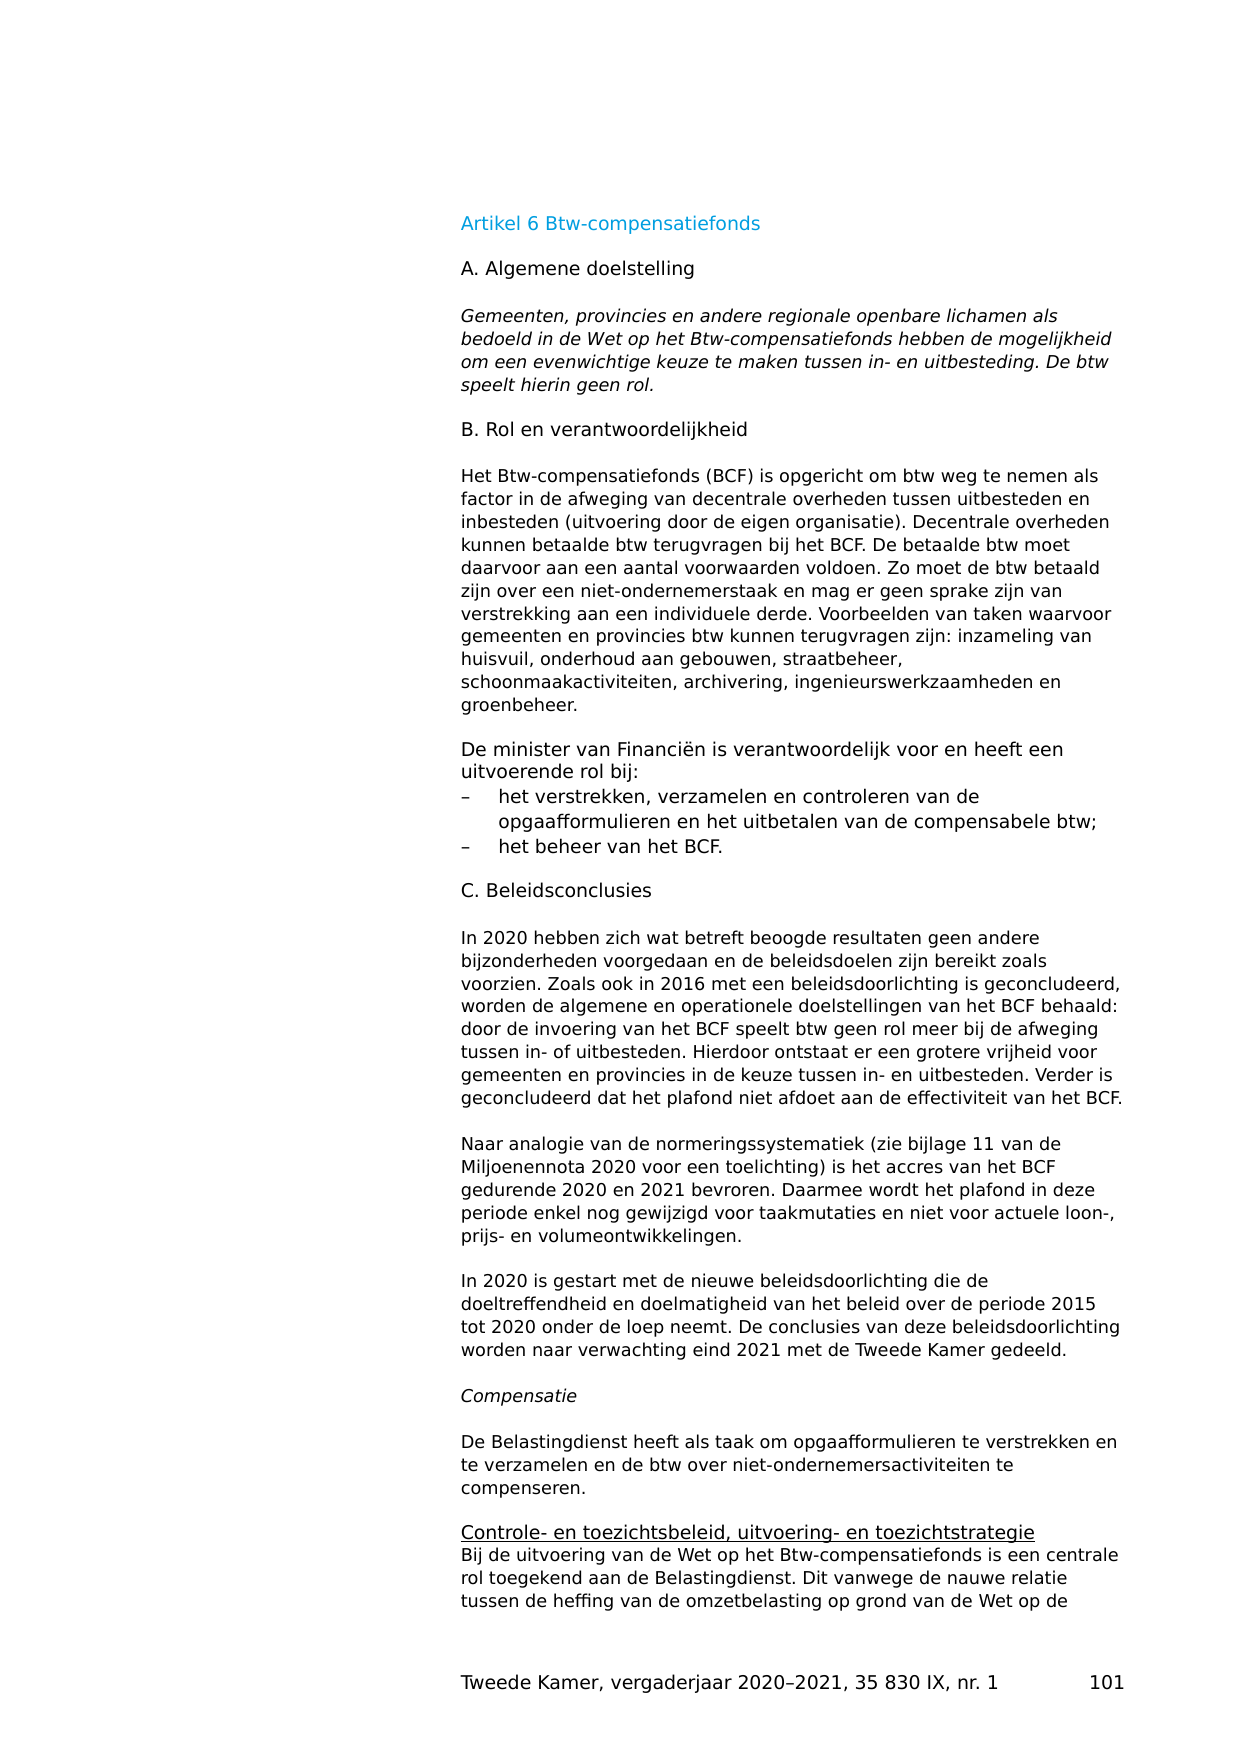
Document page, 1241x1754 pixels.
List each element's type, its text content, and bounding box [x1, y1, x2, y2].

list het verstrekken, verzamelen en controleren van de opgaafformulieren en het uitbetalen van de compensabele btw; [461, 783, 1125, 833]
text De Belastingdienst heeft als taak om opgaafformulieren te verstrekken en te verzamelen en de btw over niet-ondernemersactiviteiten te compenseren. [461, 1430, 1125, 1499]
title C. Beleidsconclusies [461, 880, 1125, 902]
text In 2020 is gestart met de nieuwe beleidsdoorlichting die de doeltreffendheid en doelmatigheid van het beleid over de periode 2015 tot 2020 onder de loep neemt. De conclusies van deze beleidsdoorlichting worden naar verwachting eind 2021 met de Tweede Kamer gedeeld. [461, 1269, 1125, 1361]
text Controle- en toezichtsbeleid, uitvoering- en toezichtstrategie [461, 1522, 1125, 1543]
list het beheer van het BCF. [461, 833, 1125, 858]
text Compensatie [461, 1384, 1125, 1407]
text Gemeenten, provincies en andere regionale openbare lichamen als bedoeld in de Wet op het Btw-compensatiefonds hebben de mogelijkheid om een evenwichtige keuze te maken tussen in- en uitbesteding. De btw speelt hierin geen rol. [461, 304, 1125, 396]
text De minister van Financiën is verantwoordelijk voor en heeft een uitvoerende rol bij: [461, 739, 1125, 783]
title B. Rol en verantwoordelijkheid [461, 418, 1125, 441]
title Artikel 6 Btw-compensatiefonds [461, 213, 1125, 235]
title A. Algemene doelstelling [461, 258, 1125, 280]
text Het Btw-compensatiefonds (BCF) is opgericht om btw weg te nemen als factor in de afweging van decentrale overheden tussen uitbesteden en inbesteden (uitvoering door de eigen organisatie). Decentrale overheden kunnen betaalde btw terugvragen bij het BCF. De betaalde btw moet daarvoor aan een aantal voorwaarden voldoen. Zo moet de btw betaald zijn over een niet-ondernemerstaak en mag er geen sprake zijn van verstrekking aan een individuele derde. Voorbeelden van taken waarvoor gemeenten en provincies btw kunnen terugvragen zijn: inzameling van huisvuil, onderhoud aan gebouwen, straatbeheer, schoonmaakactiviteiten, archivering, ingenieurswerkzaamheden en groenbeheer. [461, 464, 1125, 716]
text In 2020 hebben zich wat betreft beoogde resultaten geen andere bijzonderheden voorgedaan en de beleidsdoelen zijn bereikt zoals voorzien. Zoals ook in 2016 met een beleidsdoorlichting is geconcludeerd, worden de algemene en operationele doelstellingen van het BCF behaald: door de invoering van het BCF speelt btw geen rol meer bij de afweging tussen in- of uitbesteden. Hierdoor ontstaat er een grotere vrijheid voor gemeenten en provincies in de keuze tussen in- en uitbesteden. Verder is geconcludeerd dat het plafond niet afdoet aan de effectiviteit van het BCF. [461, 926, 1125, 1109]
text Naar analogie van de normeringssystematiek (zie bijlage 11 van de Miljoenennota 2020 voor een toelichting) is het accres van het BCF gedurende 2020 en 2021 bevroren. Daarmee wordt het plafond in deze periode enkel nog gewijzigd voor taakmutaties en niet voor actuele loon-, prijs- en volumeontwikkelingen. [461, 1132, 1125, 1247]
text Bij de uitvoering van de Wet op het Btw-compensatiefonds is een centrale rol toegekend aan de Belastingdienst. Dit vanwege de nauwe relatie tussen de heffing van de omzetbelasting op grond van de Wet op de [461, 1543, 1125, 1612]
